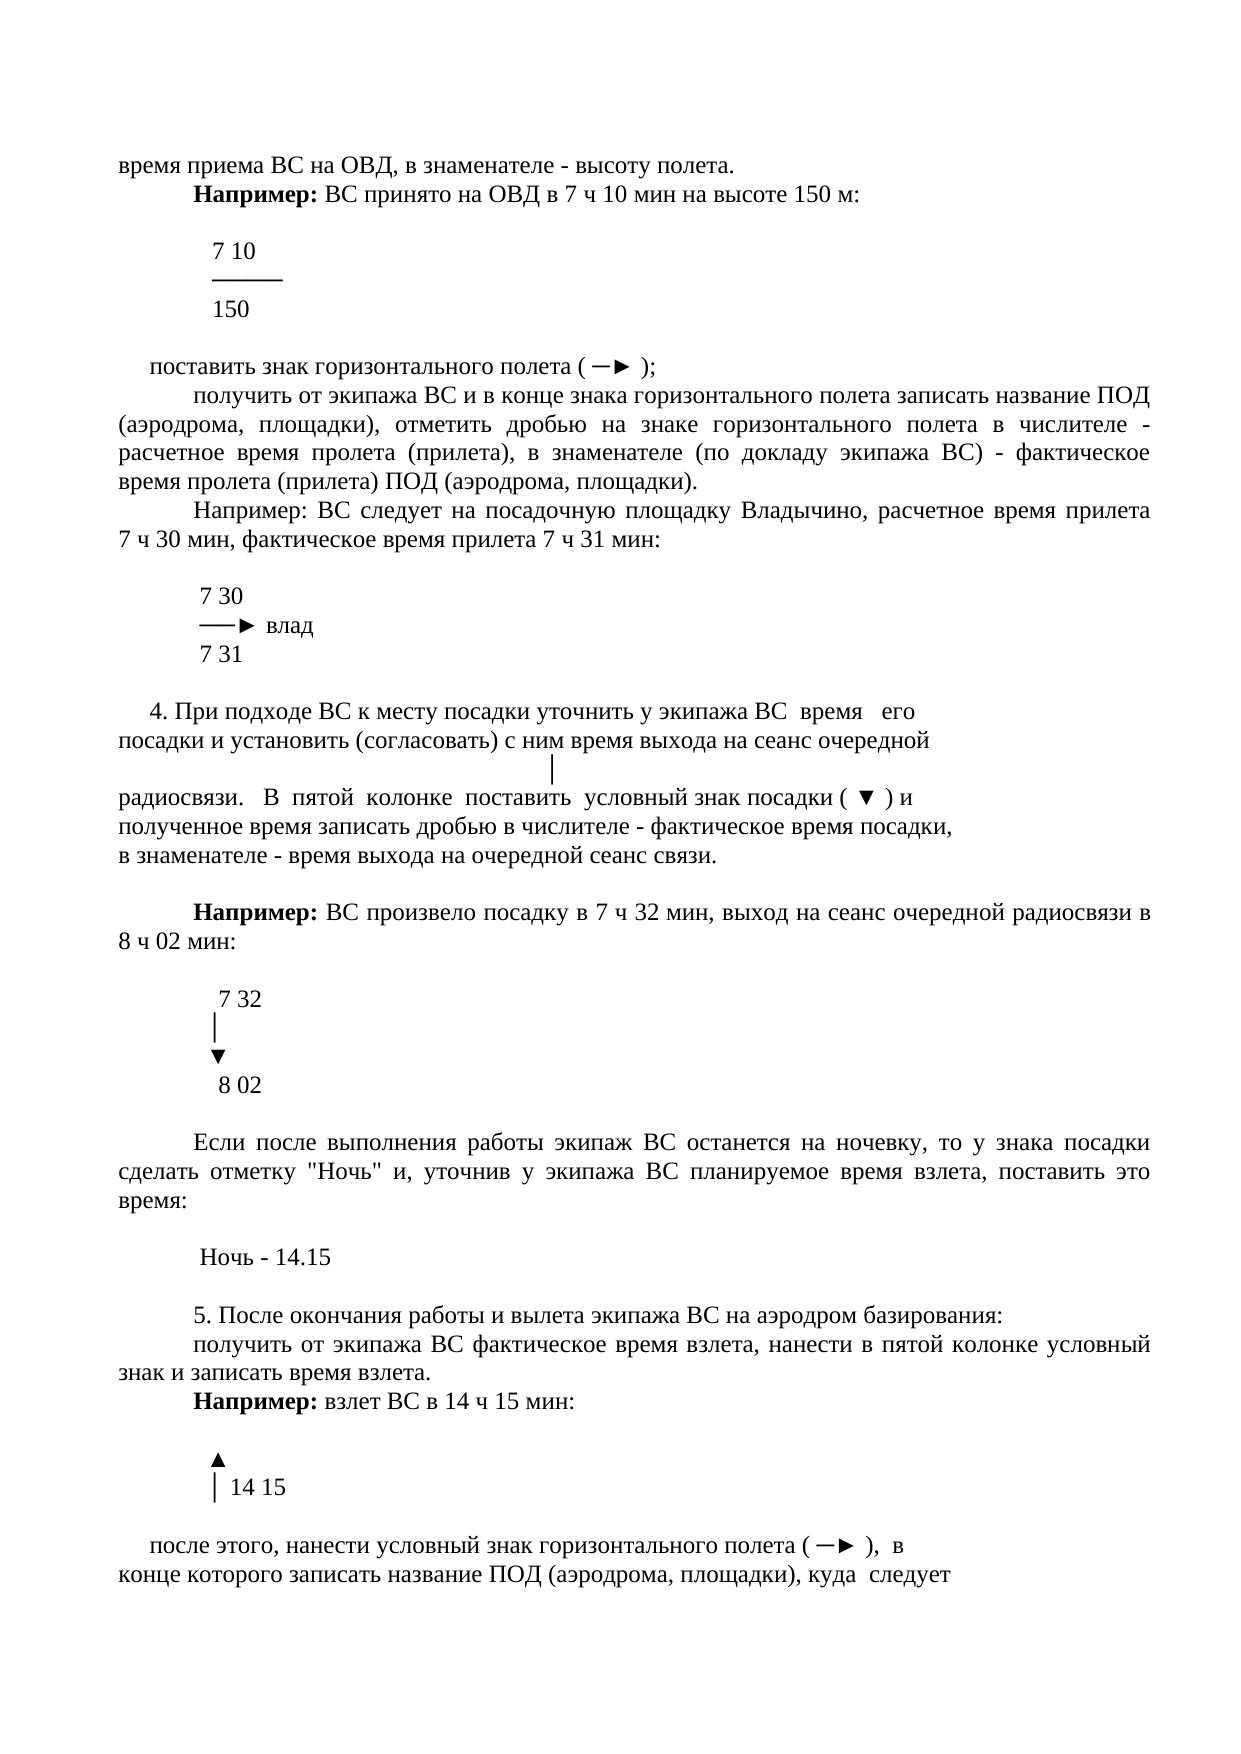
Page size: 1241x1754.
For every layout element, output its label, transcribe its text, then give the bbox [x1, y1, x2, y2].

text посадки и установить (согласовать) с ним время выхода на сеанс очередной [118, 725, 1152, 754]
text │ [118, 1012, 213, 1041]
text 4. При подходе ВС к месту посадки уточнить у экипажа ВС время его [118, 696, 1152, 725]
text 5. После окончания работы и вылета экипажа ВС на аэродром базирования: [118, 1300, 1152, 1329]
text │ 14 15 [215, 1472, 1152, 1501]
text получить от экипажа ВС фактическое время взлета, нанести в пятой колонке условный знак и записать время взлета. [118, 1329, 1152, 1386]
text поставить знак горизонтального полета ( ─► ); [118, 351, 1152, 380]
text 8 02 [118, 1070, 1152, 1099]
text в знаменателе - время выхода на очередной сеанс связи. [118, 840, 1152, 869]
text Например: ВС следует на посадочную площадку Владычино, расчетное время прилета 7 ч 30 мин, фактическое время прилета 7 ч 31 мин: [118, 495, 1152, 552]
text конце которого записать название ПОД (аэродрома, площадки), куда следует [118, 1559, 1152, 1587]
text Например: ВС произвело посадку в 7 ч 32 мин, выход на сеанс очередной радиосвязи в 8 ч 02 мин: [118, 897, 1152, 955]
text - время приема ВС на ОВД, в знаменателе - высоту полета. [118, 150, 1152, 179]
text радиосвязи. В пятой колонке поставить условный знак посадки ( ▼ ) и [118, 782, 1152, 811]
text Например: взлет ВС в 14 ч 15 мин: [118, 1386, 1152, 1415]
text Например: ВС принято на ОВД в 7 ч 10 мин на высоте 150 м: [118, 179, 1152, 207]
text 150 [118, 294, 1152, 322]
text ▲ [118, 1444, 1152, 1472]
text 7 31 [118, 639, 1152, 667]
text после этого, нанести условный знак горизонтального полета ( ─► ), в [118, 1530, 1152, 1559]
text │ [118, 754, 551, 782]
text Если после выполнения работы экипаж ВС останется на ночевку, то у знака посадки сделать отметку "Ночь" и, уточнив у экипажа ВС планируемое время взлета, поставить это время: [118, 1127, 1152, 1214]
text 7 30 [118, 581, 1152, 610]
text ▼ [118, 1041, 1152, 1070]
text │ 14 15 [118, 1472, 213, 1501]
text ──► влад [118, 610, 1152, 639]
text получить от экипажа ВС и в конце знака горизонтального полета записать название ПОД (аэродрома, площадки), отметить дробью на знаке горизонтального полета в числителе - расчетное время пролета (прилета), в знаменателе (по докладу экипажа ВС) - фактическое время пролета (прилета) ПОД (аэродрома, площадки). [118, 380, 1152, 495]
text полученное время записать дробью в числителе - фактическое время посадки, [118, 811, 1152, 840]
text 7 32 [118, 984, 1152, 1012]
text │ [215, 1012, 1152, 1041]
text 7 10 [118, 236, 1152, 265]
text │ [553, 754, 1152, 782]
text ──── [118, 265, 1152, 294]
text Ночь - 14.15 [118, 1242, 1152, 1271]
